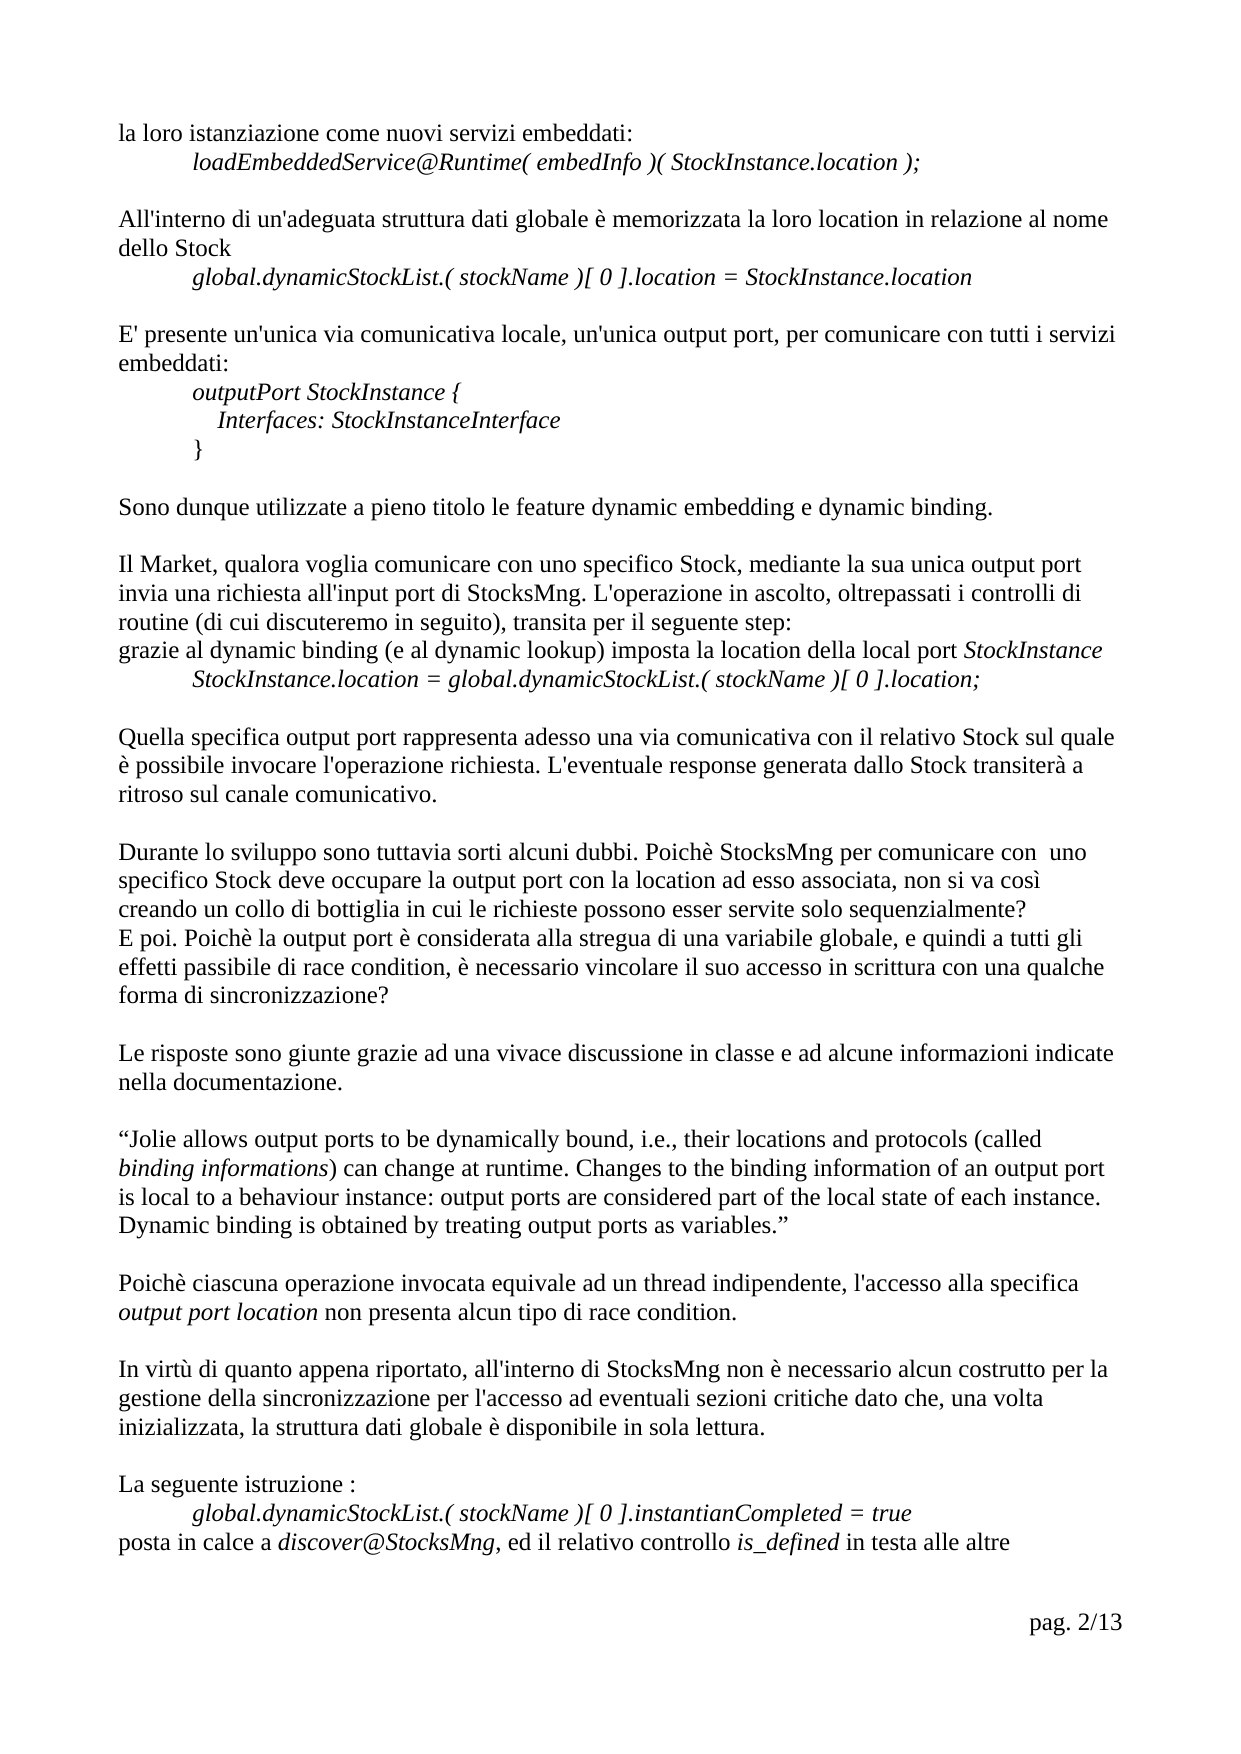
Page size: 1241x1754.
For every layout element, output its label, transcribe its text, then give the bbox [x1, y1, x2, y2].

text StockInstance.location = global.dynamicStockList.( stockName )[ 0 ].location; [118, 664, 1122, 693]
text Interfaces: StockInstanceInterface [118, 406, 1122, 434]
text global.dynamicStockList.( stockName )[ 0 ].instantianCompleted = true [118, 1498, 1122, 1527]
text In virtù di quanto appena riportato, all'interno di StocksMng non è necessario alcun costrutto per la gestione della sincronizzazione per l'accesso ad eventuali sezioni critiche dato che, una volta inizializzata, la struttura dati globale è disponibile in sola lettura. [118, 1354, 1122, 1441]
text Sono dunque utilizzate a pieno titolo le feature dynamic embedding e dynamic binding. [118, 492, 1122, 521]
text loadEmbeddedService@Runtime( embedInfo )( StockInstance.location ); [118, 147, 1122, 176]
text E poi. Poichè la output port è considerata alla stregua di una variabile globale, e quindi a tutti gli effetti passibile di race condition, è necessario vincolare il suo accesso in scrittura con una qualche forma di sincronizzazione? [118, 923, 1122, 1009]
text All'interno di un'adeguata struttura dati globale è memorizzata la loro location in relazione al nome dello Stock [118, 204, 1122, 262]
text Il Market, qualora voglia comunicare con uno specifico Stock, mediante la sua unica output port invia una richiesta all'input port di StocksMng. L'operazione in ascolto, oltrepassati i controlli di routine (di cui discuteremo in seguito), transita per il seguente step: [118, 549, 1122, 636]
text } [118, 434, 1122, 463]
text posta in calce a discover@StocksMng, ed il relativo controllo is_defined in testa alle altre [118, 1527, 1122, 1556]
text Quella specifica output port rappresenta adesso una via comunicativa con il relativo Stock sul quale è possibile invocare l'operazione richiesta. L'eventuale response generata dallo Stock transiterà a ritroso sul canale comunicativo. [118, 722, 1122, 808]
text la loro istanziazione come nuovi servizi embeddati: [118, 118, 1122, 147]
text outputPort StockInstance { [118, 377, 1122, 406]
text La seguente istruzione : [118, 1469, 1122, 1498]
text Durante lo sviluppo sono tuttavia sorti alcuni dubbi. Poichè StocksMng per comunicare con uno specifico Stock deve occupare la output port con la location ad esso associata, non si va così creando un collo di bottiglia in cui le richieste possono esser servite solo sequenzialmente? [118, 837, 1122, 923]
text E' presente un'unica via comunicativa locale, un'unica output port, per comunicare con tutti i servizi embeddati: [118, 319, 1122, 377]
text Poichè ciascuna operazione invocata equivale ad un thread indipendente, l'accesso alla specifica output port location non presenta alcun tipo di race condition. [118, 1268, 1122, 1326]
text global.dynamicStockList.( stockName )[ 0 ].location = StockInstance.location [118, 262, 1122, 291]
text grazie al dynamic binding (e al dynamic lookup) imposta la location della local port StockInstance [118, 636, 1122, 664]
text Le risposte sono giunte grazie ad una vivace discussione in classe e ad alcune informazioni indicate nella documentazione. [118, 1038, 1122, 1096]
text “Jolie allows output ports to be dynamically bound, i.e., their locations and protocols (called binding informations) can change at runtime. Changes to the binding information of an output port is local to a behaviour instance: output ports are considered part of the local state of each instance. Dynamic binding is obtained by treating output ports as variables.” [118, 1124, 1122, 1239]
